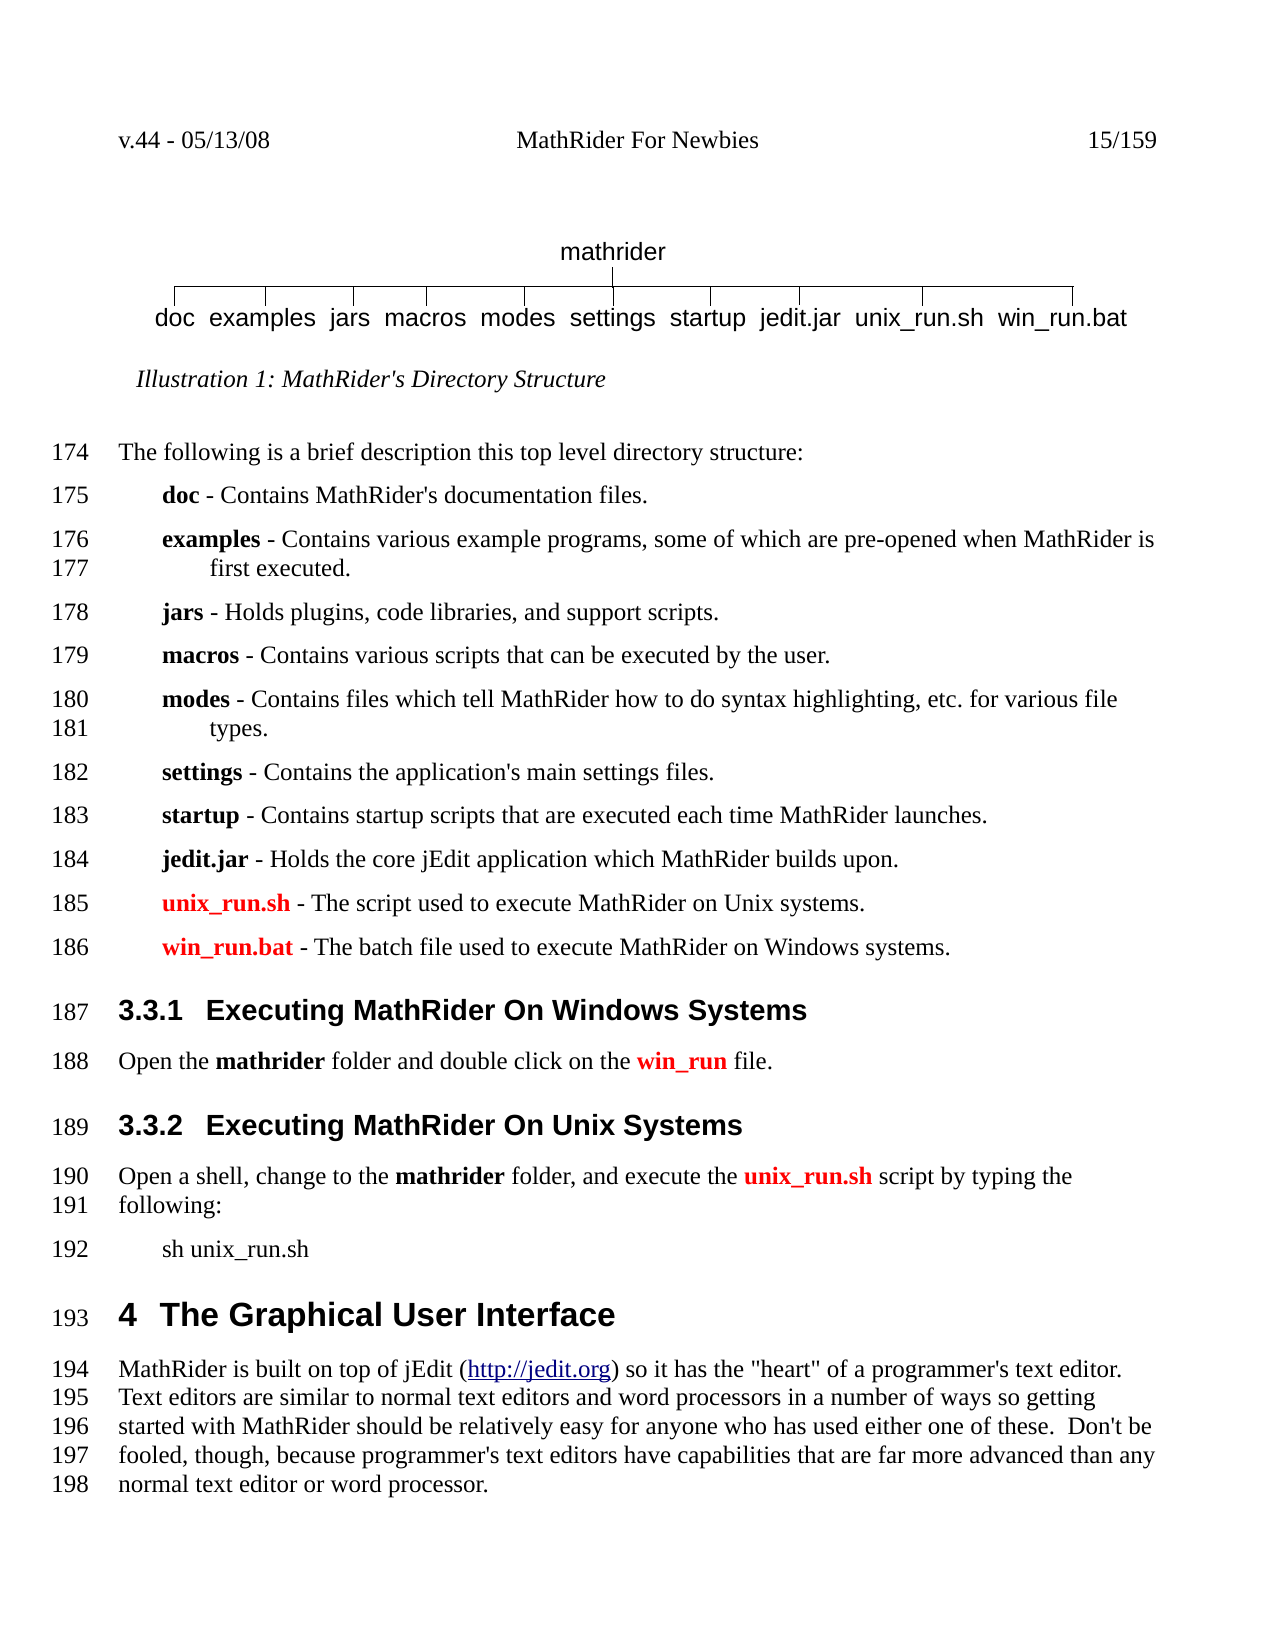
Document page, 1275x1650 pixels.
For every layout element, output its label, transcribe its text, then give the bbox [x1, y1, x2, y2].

text jedit.jar - Holds the core jEdit application which MathRider builds upon. [162, 844, 1157, 873]
subtitle Executing MathRider On Windows Systems [118, 993, 1157, 1026]
subtitle The Graphical User Interface [118, 1295, 1157, 1334]
text MathRider is built on top of jEdit (http://jedit.org) so it has the "heart" of a programmer's text editor. Text editors are similar to normal text editors and word processors in a number of ways so getting started with MathRider should be relatively easy for anyone who has used either one of these. Don't be fooled, though, because programmer's text editors have capabilities that are far more advanced than any normal text editor or word processor. [118, 1354, 1157, 1497]
text startup - Contains startup scripts that are executed each time MathRider launches. [162, 800, 1157, 829]
text The following is a brief description this top level directory structure: [118, 437, 1157, 465]
text Illustration 1: MathRider's Directory Structure [136, 210, 1153, 393]
text jars - Holds plugins, code libraries, and support scripts. [162, 597, 1157, 625]
text examples - Contains various example programs, some of which are pre-opened when MathRider is first executed. [162, 524, 1157, 582]
text win_run.bat - The batch file used to execute MathRider on Windows systems. [162, 932, 1157, 960]
text Open a shell, change to the mathrider folder, and execute the unix_run.sh script by typing the following: [118, 1161, 1157, 1219]
text unix_run.sh - The script used to execute MathRider on Unix systems. [162, 888, 1157, 917]
text modes - Contains files which tell MathRider how to do syntax highlighting, etc. for various file types. [162, 684, 1157, 742]
text Open the mathrider folder and double click on the win_run file. [118, 1046, 1157, 1075]
text sh unix_run.sh [162, 1234, 1157, 1262]
subtitle Executing MathRider On Unix Systems [118, 1108, 1157, 1141]
text doc - Contains MathRider's documentation files. [162, 480, 1157, 509]
text macros - Contains various scripts that can be executed by the user. [162, 640, 1157, 669]
text settings - Contains the application's main settings files. [162, 757, 1157, 785]
